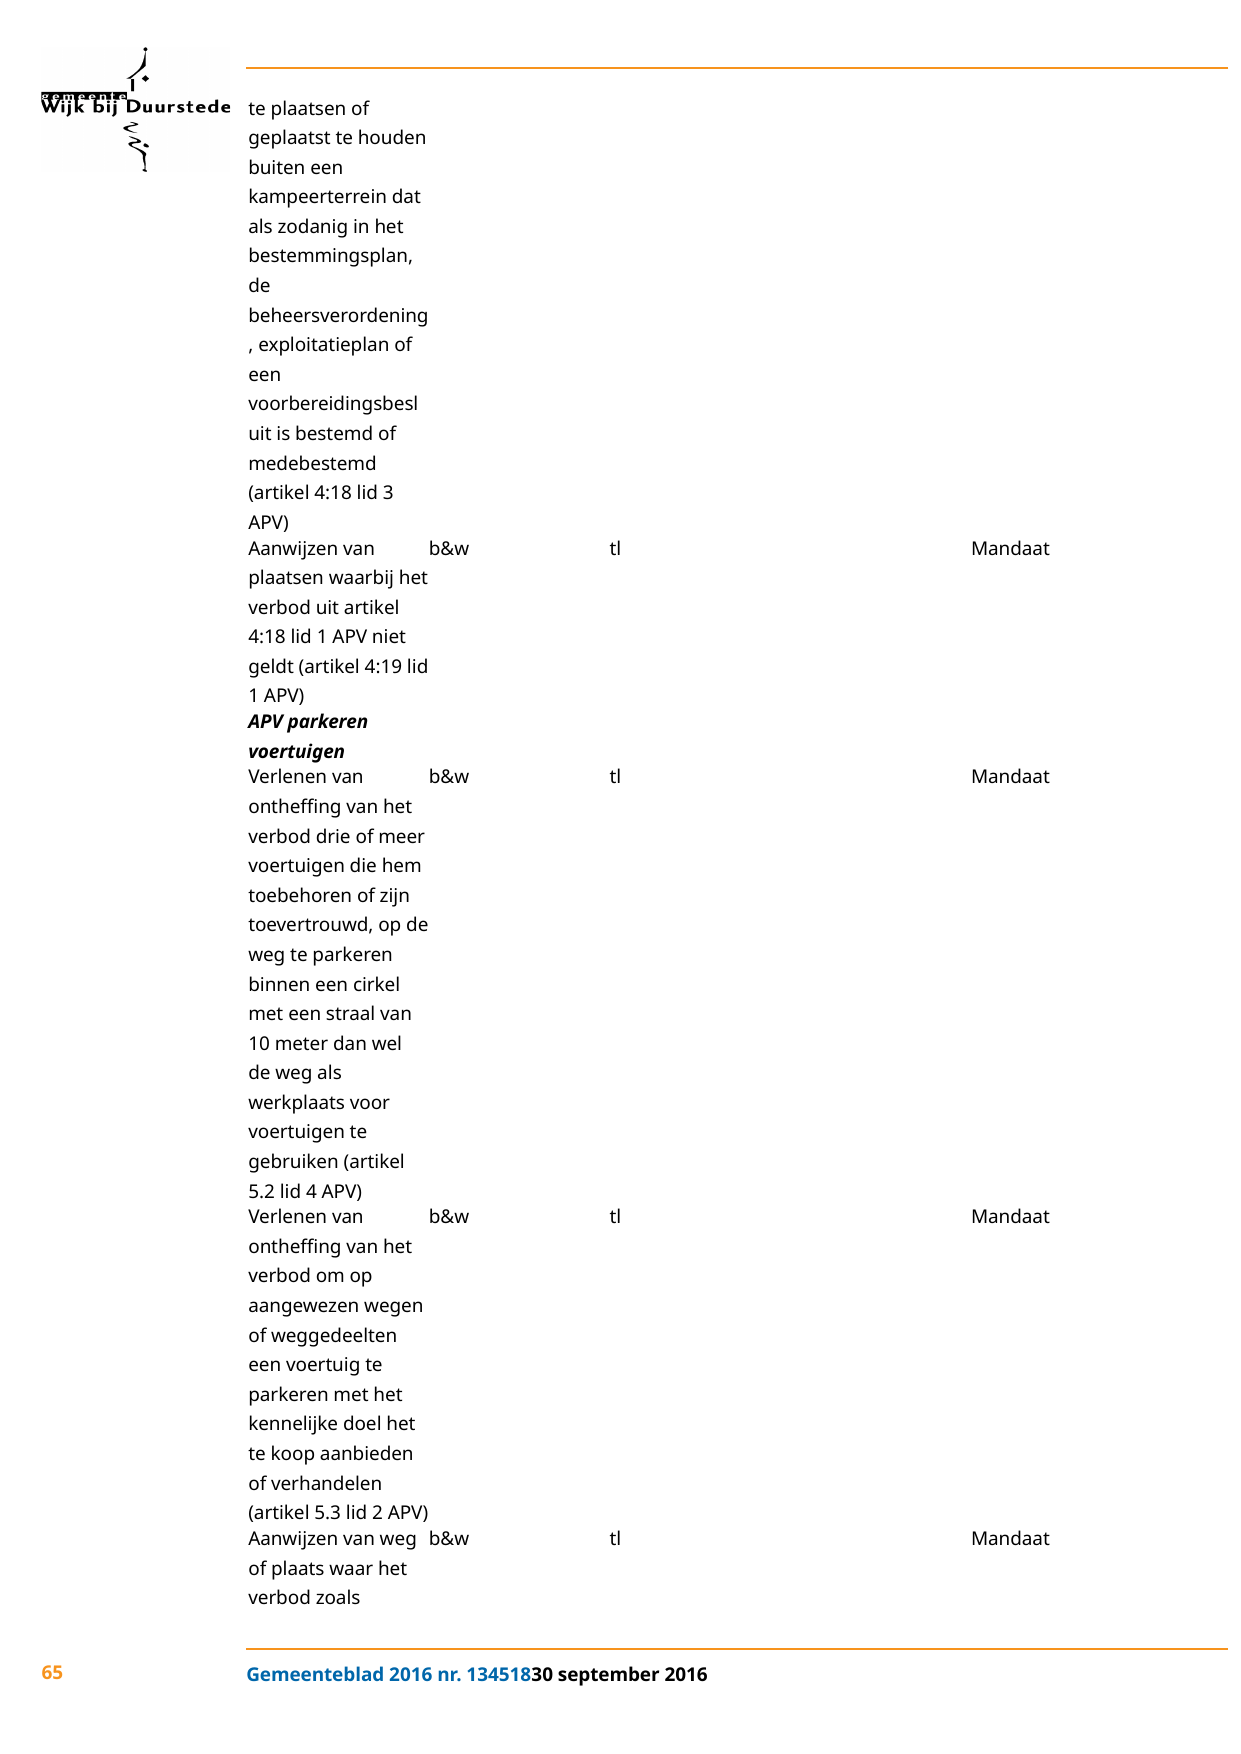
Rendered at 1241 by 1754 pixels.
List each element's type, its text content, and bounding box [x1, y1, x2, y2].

table_cell tl [609, 535, 790, 708]
table_cell b&w [429, 764, 609, 1203]
table_cell Aanwijzen van weg of plaats waar het verbod zoals [248, 1525, 429, 1610]
table_cell [790, 95, 971, 535]
table_cell Verlenen van ontheffing van het verbod om op aangewezen wegen of weggedeelten een voertuig te parkeren met het kennelijke doel het te koop aanbieden of verhandelen (artikel 5.3 lid 2 APV) [248, 1204, 429, 1525]
table_cell b&w [429, 1525, 609, 1610]
table_cell Mandaat [971, 1204, 1152, 1525]
table_cell APV parkeren voertuigen [248, 708, 429, 764]
table_cell tl [609, 764, 790, 1203]
table_cell b&w [429, 535, 609, 708]
table_cell tl [609, 1204, 790, 1525]
table_cell Verlenen van ontheffing van het verbod drie of meer voertuigen die hem toebehoren of zijn toevertrouwd, op de weg te parkeren binnen een cirkel met een straal van 10 meter dan wel de weg als werkplaats voor voertuigen te gebruiken (artikel 5.2 lid 4 APV) [248, 764, 429, 1203]
table_cell [790, 1204, 971, 1525]
table_cell Mandaat [971, 535, 1152, 708]
table_cell [429, 708, 609, 764]
table_cell te plaatsen of geplaatst te houden buiten een kampeerterrein dat als zodanig in het bestemmingsplan, de beheersverordening, exploitatieplan of een voorbereidingsbesluit is bestemd of medebestemd (artikel 4:18 lid 3 APV) [248, 95, 429, 535]
table_cell tl [609, 1525, 790, 1610]
table_cell Mandaat [971, 764, 1152, 1203]
table_cell Aanwijzen van plaatsen waarbij het verbod uit artikel 4:18 lid 1 APV niet geldt (artikel 4:19 lid 1 APV) [248, 535, 429, 708]
table_cell [790, 708, 971, 764]
table_cell [609, 708, 790, 764]
table_cell Mandaat [971, 1525, 1152, 1610]
table_cell [790, 1525, 971, 1610]
table_cell [429, 95, 609, 535]
table_cell [609, 95, 790, 535]
table_cell [971, 95, 1152, 535]
table_cell [790, 535, 971, 708]
picture [41, 47, 231, 172]
table_cell [971, 708, 1152, 764]
table_cell b&w [429, 1204, 609, 1525]
table_cell [790, 764, 971, 1203]
